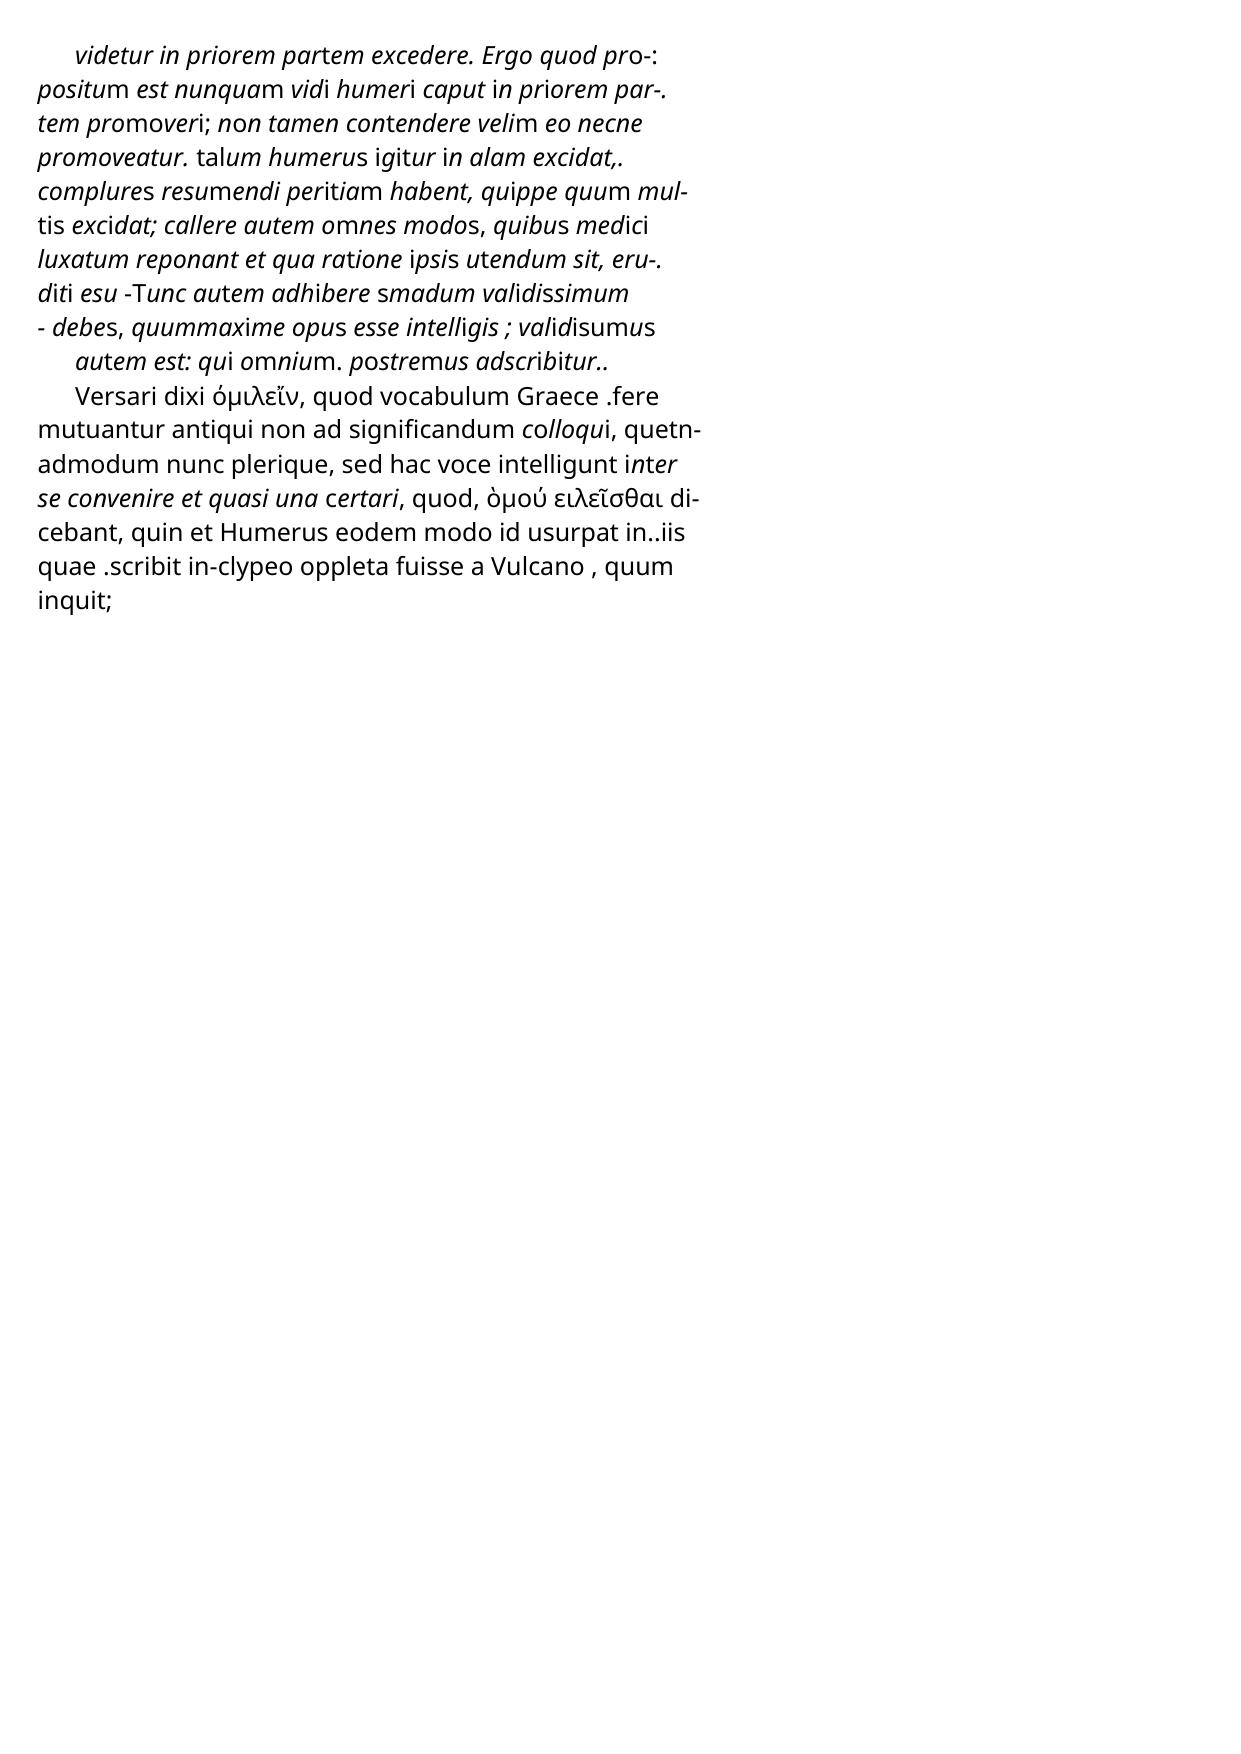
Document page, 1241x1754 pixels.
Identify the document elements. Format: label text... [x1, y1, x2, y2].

text autem est: qui omnium. postremus adscribitur.. [37, 344, 1203, 378]
text Versari dixi όμιλεἴν, quod vocabulum Graece .fere mutuantur antiqui non ad significandum colloqui, quetn- admodum nunc plerique, sed hac voce intelligunt inter se convenire et quasi una certari, quod, ὸμού ειλεῖσθαι di- cebant, quin et Humerus eodem modo id usurpat in..iis quae .scribit in-clypeo oppleta fuisse a Vulcano , quum inquit; [37, 378, 1203, 617]
text videtur in priorem partem excedere. Ergo quod pro-: positum est nunquam vidi humeri caput in priorem par-. tem promoveri; non tamen contendere velim eo necne promoveatur. talum humerus igitur in alam excidat,. complures resumendi peritiam habent, quippe quum mul- tis excidat; callere autem omnes modos, quibus medici luxatum reponant et qua ratione ipsis utendum sit, eru-. diti esu -Tunc autem adhibere smadum validissimum - debes, quummaxime opus esse intelligis ; validisumus [37, 37, 1203, 344]
